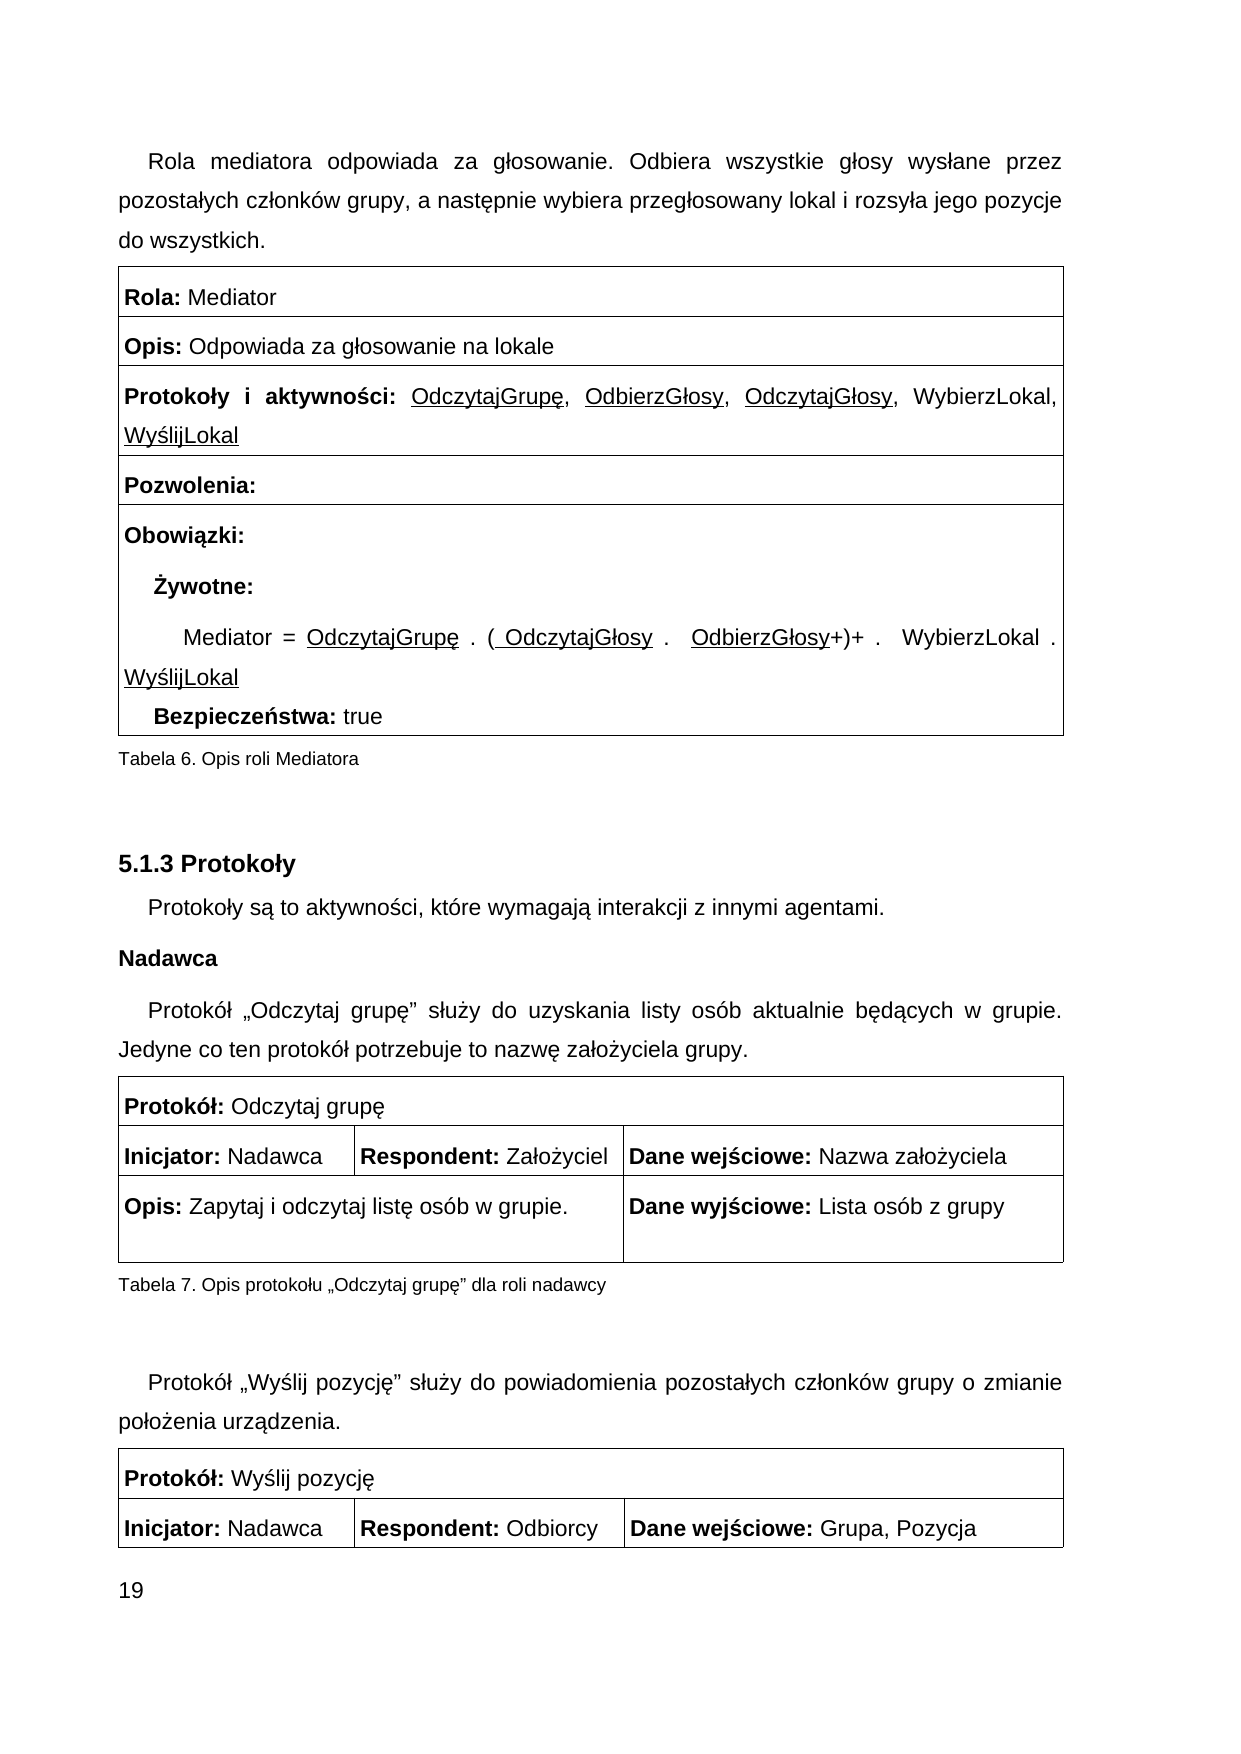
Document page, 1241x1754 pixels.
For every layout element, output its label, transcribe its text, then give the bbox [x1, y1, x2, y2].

text Protokół „Odczytaj grupę” służy do uzyskania listy osób aktualnie będących w grupie. Jedyne co ten protokół potrzebuje to nazwę założyciela grupy. [118, 997, 1063, 1062]
text Tabela 6. Opis roli Mediatora [118, 747, 1063, 769]
table_cell Inicjator: Nadawca [119, 1499, 354, 1547]
table_cell Dane wyjściowe: Lista osób z grupy [624, 1176, 1063, 1262]
text Nadawca [118, 945, 1063, 972]
table_cell Dane wejściowe: Grupa, Pozycja [625, 1499, 1063, 1547]
table_header Rola: Mediator [119, 267, 1063, 316]
text Tabela 7. Opis protokołu „Odczytaj grupę” dla roli nadawcy [118, 1273, 1063, 1295]
table_cell Obowiązki: Żywotne: Mediator = OdczytajGrupę . ( OdczytajGłosy . OdbierzGłosy+)+ . WybierzLokal . WyślijLokal Bezpieczeństwa: true [119, 505, 1063, 735]
table_header Protokół: Wyślij pozycję [119, 1449, 1063, 1497]
table_cell Respondent: Odbiorcy [355, 1499, 624, 1547]
text Rola mediatora odpowiada za głosowanie. Odbiera wszystkie głosy wysłane przez pozostałych członków grupy, a następnie wybiera przegłosowany lokal i rozsyła jego pozycje do wszystkich. [118, 148, 1063, 253]
text Protokół „Wyślij pozycję” służy do powiadomienia pozostałych członków grupy o zmianie położenia urządzenia. [118, 1369, 1063, 1434]
table_cell Opis: Odpowiada za głosowanie na lokale [119, 317, 1063, 365]
table_cell Dane wejściowe: Nazwa założyciela [624, 1126, 1063, 1175]
subtitle 5.1.3 Protokoły [118, 849, 1063, 877]
table_cell Protokoły i aktywności: OdczytajGrupę, OdbierzGłosy, OdczytajGłosy, WybierzLokal, WyślijLokal [119, 366, 1063, 454]
table_cell Pozwolenia: [119, 456, 1063, 504]
table_header Protokół: Odczytaj grupę [119, 1077, 1063, 1125]
text Protokoły są to aktywności, które wymagają interakcji z innymi agentami. [118, 894, 1063, 921]
table_cell Opis: Zapytaj i odczytaj listę osób w grupie. [119, 1176, 623, 1262]
table_cell Respondent: Założyciel [355, 1126, 623, 1175]
table_cell Inicjator: Nadawca [119, 1126, 354, 1175]
